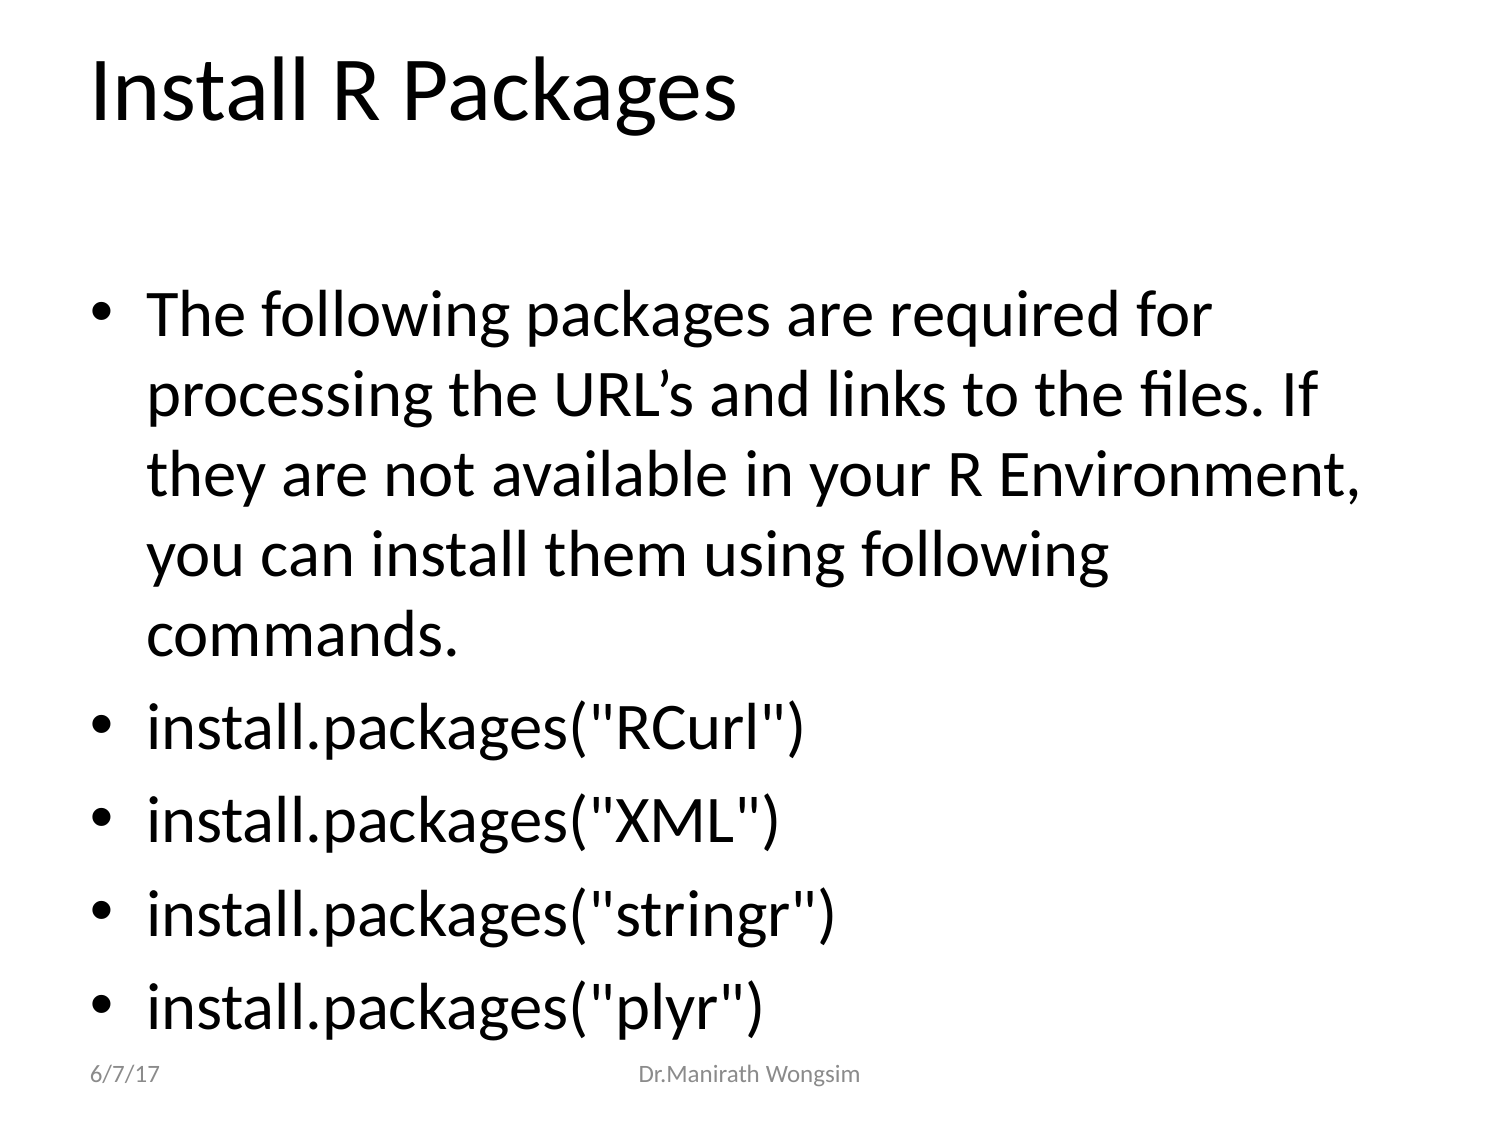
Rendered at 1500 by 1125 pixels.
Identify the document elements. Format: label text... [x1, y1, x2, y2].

text_box The following packages are required for processing the URL’s and links to the files. If they are not available in your R Environment, you can install them using following commands. install.packages("RCurl") install.packages("XML") install.packages("stringr") install.packages("plyr") [75, 262, 1425, 1005]
text_box Dr.Manirath Wongsim [512, 1042, 988, 1103]
text_box Install R Packages [75, 45, 1425, 233]
text_box 6/7/17 [74, 1042, 425, 1103]
